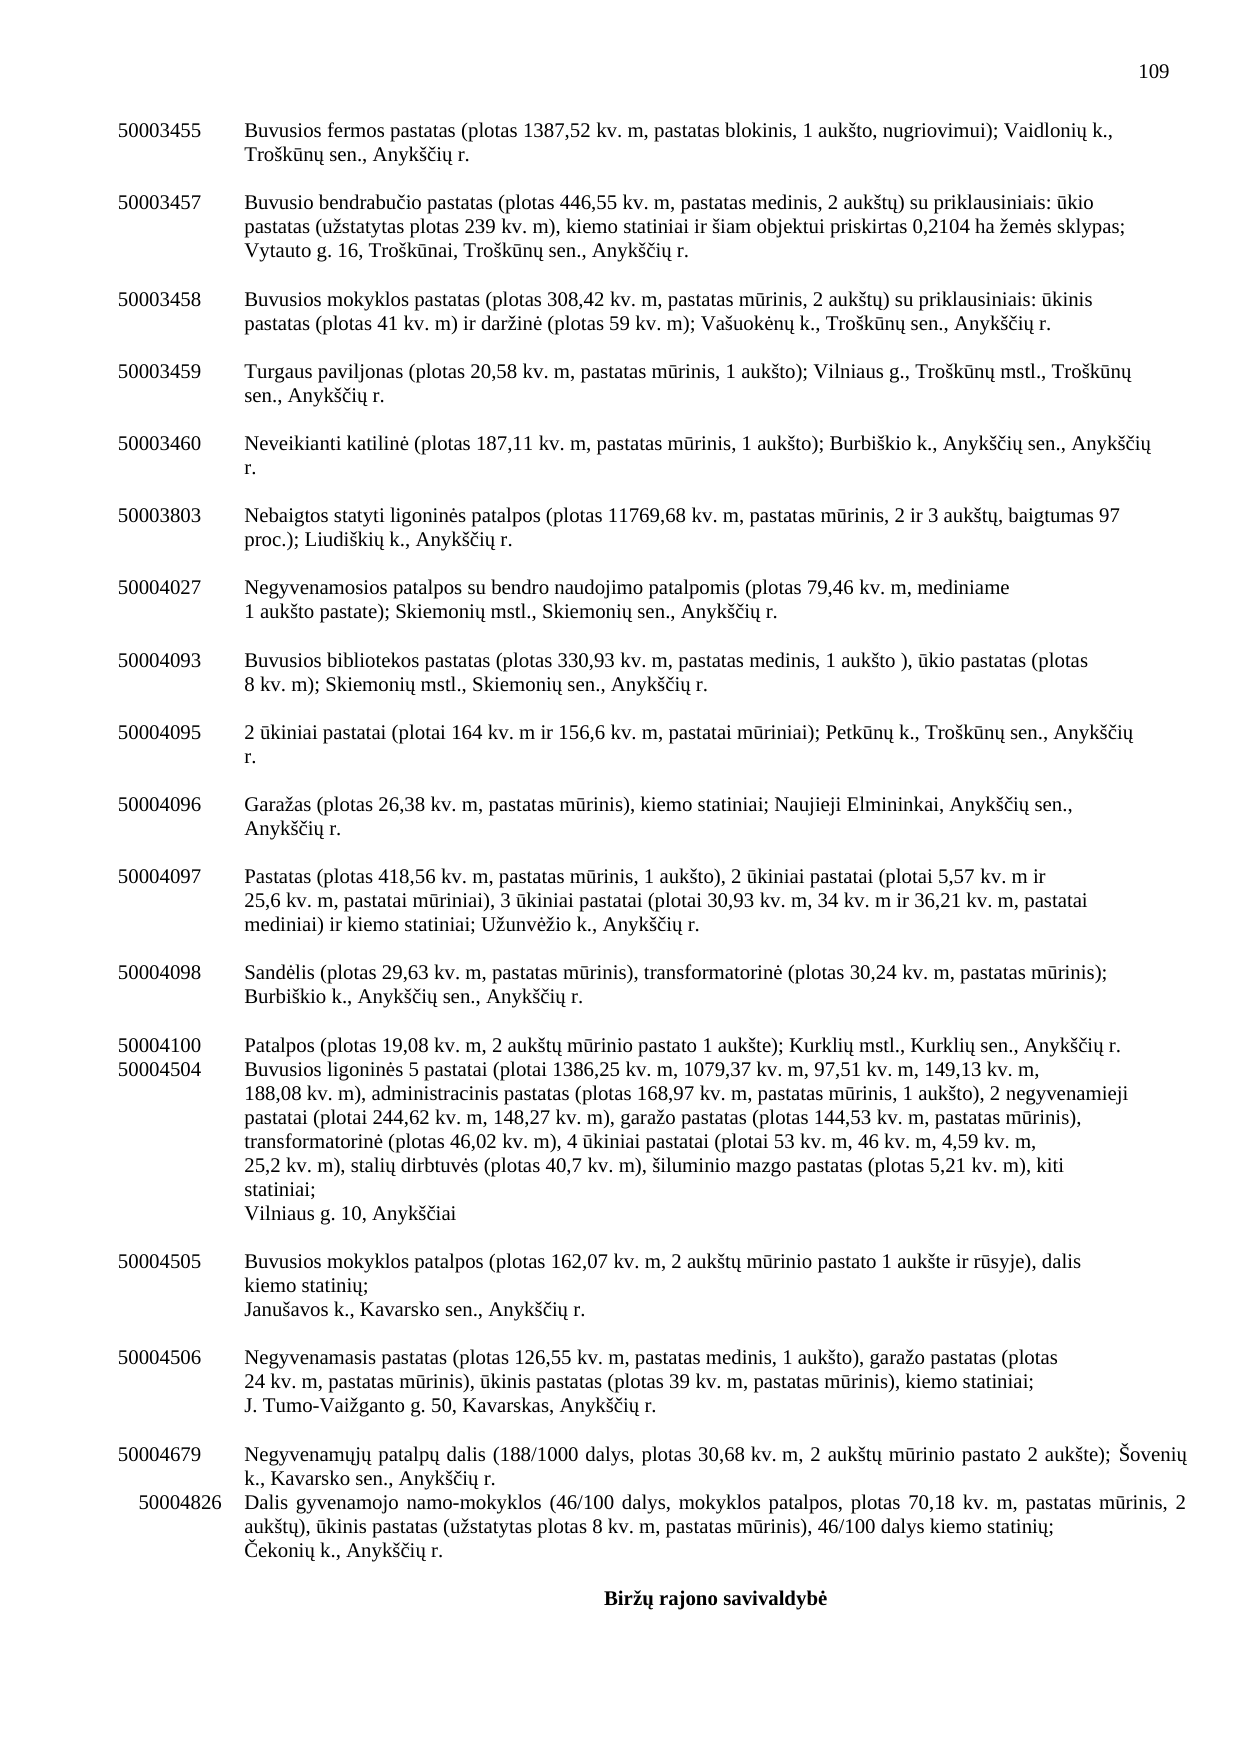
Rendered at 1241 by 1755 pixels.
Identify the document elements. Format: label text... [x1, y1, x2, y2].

table_cell 2 ūkiniai pastatai (plotai 164 kv. m ir 156,6 kv. m, pastatai mūriniai); Petkūnų k., Troškūnų sen., Anykščių r. [233, 720, 1148, 768]
table_cell [1148, 648, 1163, 696]
table_cell Biržų rajono savivaldybė [233, 1586, 1198, 1610]
table_cell [1178, 1057, 1192, 1225]
table_cell [1198, 648, 1207, 696]
table_cell Buvusios mokyklos patalpos (plotas 162,07 kv. m, 2 aukštų mūrinio pastato 1 aukšte ir rūsyje), dalis kiemo statinių; Janušavos k., Kavarsko sen., Anykščių r. [233, 1249, 1148, 1321]
table_cell [1207, 479, 1240, 503]
table_cell [1207, 1490, 1240, 1562]
table_cell Garažas (plotas 26,38 kv. m, pastatas mūrinis), kiemo statiniai; Naujieji Elmininkai, Anykščių sen., Anykščių r. [233, 792, 1148, 840]
table_cell Dalis gyvenamojo namo-mokyklos (46/100 dalys, mokyklos patalpos, plotas 70,18 kv. m, pastatas mūrinis, 2 aukštų), ūkinis pastatas (užstatytas plotas 8 kv. m, pastatas mūrinis), 46/100 dalys kiemo statinių; Čekonių k., Anykščių r. [233, 1490, 1198, 1562]
table_cell [1148, 287, 1163, 335]
table_cell [1207, 1249, 1240, 1321]
table_cell 50004505 [101, 1249, 233, 1321]
table_cell [1198, 431, 1207, 479]
table_cell 50004096 [101, 792, 233, 840]
table_cell [1207, 503, 1240, 551]
table_cell [1207, 768, 1240, 792]
table_cell [101, 335, 1198, 359]
table_cell [1207, 696, 1240, 720]
table_cell [1207, 551, 1240, 575]
table_cell [101, 624, 1198, 647]
table_cell [1198, 1586, 1207, 1610]
table_cell [1198, 624, 1207, 647]
table_cell [1163, 190, 1178, 262]
table_cell [1198, 359, 1207, 407]
table_cell [1193, 1345, 1198, 1417]
table_cell Buvusios mokyklos pastatas (plotas 308,42 kv. m, pastatas mūrinis, 2 aukštų) su priklausiniais: ūkinis pastatas (plotas 41 kv. m) ir daržinė (plotas 59 kv. m); Vašuokėnų k., Troškūnų sen., Anykščių r. [233, 287, 1148, 335]
table_cell 50004027 [101, 575, 233, 623]
table_cell 50004095 [101, 720, 233, 768]
table_cell [1207, 1562, 1240, 1586]
table_cell [1207, 1442, 1240, 1490]
table_cell 50003455 [101, 118, 233, 166]
table_cell [101, 166, 1198, 190]
table_cell [1198, 503, 1207, 551]
table_cell [1178, 431, 1192, 479]
table_cell [1207, 1009, 1240, 1032]
table_cell [1207, 1225, 1240, 1249]
table_cell [1207, 1321, 1240, 1345]
table_cell [1198, 1225, 1207, 1249]
table_cell [1193, 1057, 1198, 1225]
table_cell [1198, 1418, 1207, 1442]
table_cell [101, 1586, 233, 1610]
table_cell [1198, 263, 1207, 287]
table_cell [1207, 1418, 1240, 1442]
table_cell [1198, 1562, 1207, 1586]
table_cell [1207, 864, 1240, 936]
table_cell [1193, 1249, 1198, 1321]
table_cell Pastatas (plotas 418,56 kv. m, pastatas mūrinis, 1 aukšto), 2 ūkiniai pastatai (plotai 5,57 kv. m ir 25,6 kv. m, pastatai mūriniai), 3 ūkiniai pastatai (plotai 30,93 kv. m, 34 kv. m ir 36,21 kv. m, pastatai mediniai) ir kiemo statiniai; Užunvėžio k., Anykščių r. [233, 864, 1148, 936]
table_cell [1207, 1345, 1240, 1417]
table_cell [1207, 624, 1240, 647]
table_cell [1178, 575, 1192, 623]
table_cell [1148, 503, 1163, 551]
table_cell [1178, 1033, 1192, 1057]
table_cell [1163, 118, 1178, 166]
table_cell 50004097 [101, 864, 233, 936]
table_cell [101, 768, 1198, 792]
table_cell [1148, 359, 1163, 407]
table_cell Negyvenamųjų patalpų dalis (188/1000 dalys, plotas 30,68 kv. m, 2 aukštų mūrinio pastato 2 aukšte); Šovenių k., Kavarsko sen., Anykščių r. [233, 1442, 1198, 1490]
table_cell [1198, 1490, 1207, 1562]
table_cell [1198, 792, 1207, 840]
table_cell [101, 1562, 1198, 1586]
table_cell [1207, 263, 1240, 287]
table_cell [1193, 118, 1198, 166]
table_cell [101, 936, 1198, 960]
table_cell [1207, 359, 1240, 407]
table_cell [1163, 1033, 1178, 1057]
table_cell [1178, 960, 1192, 1008]
table_cell Turgaus paviljonas (plotas 20,58 kv. m, pastatas mūrinis, 1 aukšto); Vilniaus g., Troškūnų mstl., Troškūnų sen., Anykščių r. [233, 359, 1148, 407]
table_cell [1193, 575, 1198, 623]
table_cell [1198, 864, 1207, 936]
table_cell 50003458 [101, 287, 233, 335]
table_cell [1207, 960, 1240, 1008]
table_cell 50004826 [101, 1490, 233, 1562]
table_cell [1207, 1057, 1240, 1225]
table_cell [1193, 287, 1198, 335]
table_cell [1178, 190, 1192, 262]
table_cell [101, 407, 1198, 431]
table_cell [1178, 648, 1192, 696]
table_cell [1163, 503, 1178, 551]
table_cell [1198, 479, 1207, 503]
table_cell [1198, 936, 1207, 960]
table_cell [1178, 864, 1192, 936]
table_cell Negyvenamosios patalpos su bendro naudojimo patalpomis (plotas 79,46 kv. m, mediniame 1 aukšto pastate); Skiemonių mstl., Skiemonių sen., Anykščių r. [233, 575, 1148, 623]
table_cell [1178, 792, 1192, 840]
table_cell Nebaigtos statyti ligoninės patalpos (plotas 11769,68 kv. m, pastatas mūrinis, 2 ir 3 aukštų, baigtumas 97 proc.); Liudiškių k., Anykščių r. [233, 503, 1148, 551]
table_cell 50004100 [101, 1033, 233, 1057]
table_cell [1207, 166, 1240, 190]
table_cell [1148, 864, 1163, 936]
table_cell [1193, 720, 1198, 768]
table_cell [1198, 720, 1207, 768]
table_cell [101, 1225, 1198, 1249]
table_cell [1178, 287, 1192, 335]
table_cell [1198, 960, 1207, 1008]
table_cell [1163, 648, 1178, 696]
table_cell [1148, 720, 1163, 768]
table_cell [1178, 118, 1192, 166]
table_cell [1207, 431, 1240, 479]
table_cell [1198, 287, 1207, 335]
table_cell Buvusios fermos pastatas (plotas 1387,52 kv. m, pastatas blokinis, 1 aukšto, nugriovimui); Vaidlonių k., Troškūnų sen., Anykščių r. [233, 118, 1148, 166]
table_cell [1198, 1321, 1207, 1345]
table_cell [1163, 1249, 1178, 1321]
table_cell [1207, 118, 1240, 166]
table_cell [1198, 1057, 1207, 1225]
table_cell [1178, 720, 1192, 768]
table_cell [1148, 1345, 1163, 1417]
table_cell [1207, 1033, 1240, 1057]
table_cell [1198, 1442, 1207, 1490]
table_cell [1193, 190, 1198, 262]
table_cell 50003803 [101, 503, 233, 551]
table_cell 50003457 [101, 190, 233, 262]
table_cell Buvusios bibliotekos pastatas (plotas 330,93 kv. m, pastatas medinis, 1 aukšto ), ūkio pastatas (plotas 8 kv. m); Skiemonių mstl., Skiemonių sen., Anykščių r. [233, 648, 1148, 696]
table_cell [1193, 792, 1198, 840]
table_cell [1198, 696, 1207, 720]
table_cell [1163, 864, 1178, 936]
table_cell [1193, 359, 1198, 407]
table_cell [1163, 359, 1178, 407]
table_cell [1207, 720, 1240, 768]
table_cell [1163, 960, 1178, 1008]
table_cell [1178, 1249, 1192, 1321]
table_cell [1163, 720, 1178, 768]
table_cell [1207, 648, 1240, 696]
table_cell [1163, 1057, 1178, 1225]
table_cell [1198, 1345, 1207, 1417]
table_cell Neveikianti katilinė (plotas 187,11 kv. m, pastatas mūrinis, 1 aukšto); Burbiškio k., Anykščių sen., Anykščių r. [233, 431, 1178, 479]
table_cell [1178, 359, 1192, 407]
table_cell [1163, 287, 1178, 335]
table_cell [1178, 1345, 1192, 1417]
table_cell [1198, 166, 1207, 190]
table_cell [1193, 503, 1198, 551]
table_cell 50004679 [101, 1442, 233, 1490]
table_cell [101, 263, 1198, 287]
table_cell [1207, 840, 1240, 864]
table_cell [1193, 864, 1198, 936]
table_cell [1198, 335, 1207, 359]
table_cell [1193, 648, 1198, 696]
table_cell [1163, 792, 1178, 840]
table_cell [101, 696, 1198, 720]
table_cell [1198, 407, 1207, 431]
table_cell [1163, 575, 1178, 623]
table_cell 50004506 [101, 1345, 233, 1417]
table_cell [1207, 792, 1240, 840]
table_cell [1163, 1345, 1178, 1417]
table_cell [1178, 503, 1192, 551]
table_cell [101, 1418, 1198, 1442]
table_cell [1148, 190, 1163, 262]
table_cell [1148, 1249, 1163, 1321]
table_cell [1207, 1586, 1240, 1610]
table_cell [101, 551, 1198, 575]
table_cell Buvusios ligoninės 5 pastatai (plotai 1386,25 kv. m, 1079,37 kv. m, 97,51 kv. m, 149,13 kv. m, 188,08 kv. m), administracinis pastatas (plotas 168,97 kv. m, pastatas mūrinis, 1 aukšto), 2 negyvenamieji pastatai (plotai 244,62 kv. m, 148,27 kv. m), garažo pastatas (plotas 144,53 kv. m, pastatas mūrinis), transformatorinė (plotas 46,02 kv. m), 4 ūkiniai pastatai (plotai 53 kv. m, 46 kv. m, 4,59 kv. m, 25,2 kv. m), stalių dirbtuvės (plotas 40,7 kv. m), šiluminio mazgo pastatas (plotas 5,21 kv. m), kiti statiniai; Vilniaus g. 10, Anykščiai [233, 1057, 1148, 1225]
table_cell 50004093 [101, 648, 233, 696]
table_cell Patalpos (plotas 19,08 kv. m, 2 aukštų mūrinio pastato 1 aukšte); Kurklių mstl., Kurklių sen., Anykščių r. [233, 1033, 1148, 1057]
table_cell [1207, 287, 1240, 335]
table_cell [1148, 1033, 1163, 1057]
table_cell [101, 1009, 1198, 1032]
table_cell 50004504 [101, 1057, 233, 1225]
table_cell [1148, 575, 1163, 623]
table_cell [101, 479, 1198, 503]
table_cell [1193, 1033, 1198, 1057]
table_cell [1193, 960, 1198, 1008]
table_cell [1148, 792, 1163, 840]
table_cell [1198, 551, 1207, 575]
table_cell 50003459 [101, 359, 233, 407]
table_cell [1207, 936, 1240, 960]
table_cell 50003460 [101, 431, 233, 479]
table_cell [101, 840, 1198, 864]
table_cell 50004098 [101, 960, 233, 1008]
table_cell Sandėlis (plotas 29,63 kv. m, pastatas mūrinis), transformatorinė (plotas 30,24 kv. m, pastatas mūrinis); Burbiškio k., Anykščių sen., Anykščių r. [233, 960, 1148, 1008]
table_cell [1198, 1249, 1207, 1321]
table_cell [1207, 407, 1240, 431]
table_cell [1198, 768, 1207, 792]
table_cell [1198, 1009, 1207, 1032]
table_cell [1148, 1057, 1163, 1225]
table_cell [1198, 190, 1207, 262]
table_cell Negyvenamasis pastatas (plotas 126,55 kv. m, pastatas medinis, 1 aukšto), garažo pastatas (plotas 24 kv. m, pastatas mūrinis), ūkinis pastatas (plotas 39 kv. m, pastatas mūrinis), kiemo statiniai; J. Tumo-Vaižganto g. 50, Kavarskas, Anykščių r. [233, 1345, 1148, 1417]
table_cell [1148, 960, 1163, 1008]
table_cell [1198, 1033, 1207, 1057]
table_cell Buvusio bendrabučio pastatas (plotas 446,55 kv. m, pastatas medinis, 2 aukštų) su priklausiniais: ūkio pastatas (užstatytas plotas 239 kv. m), kiemo statiniai ir šiam objektui priskirtas 0,2104 ha žemės sklypas; Vytauto g. 16, Troškūnai, Troškūnų sen., Anykščių r. [233, 190, 1148, 262]
table_cell [1198, 575, 1207, 623]
table_cell [1207, 335, 1240, 359]
table_cell [1148, 118, 1163, 166]
table_cell [1198, 840, 1207, 864]
table_cell [1207, 575, 1240, 623]
table_cell [1207, 190, 1240, 262]
table_cell [1198, 118, 1207, 166]
table_cell [1193, 431, 1198, 479]
table_cell [101, 1321, 1198, 1345]
